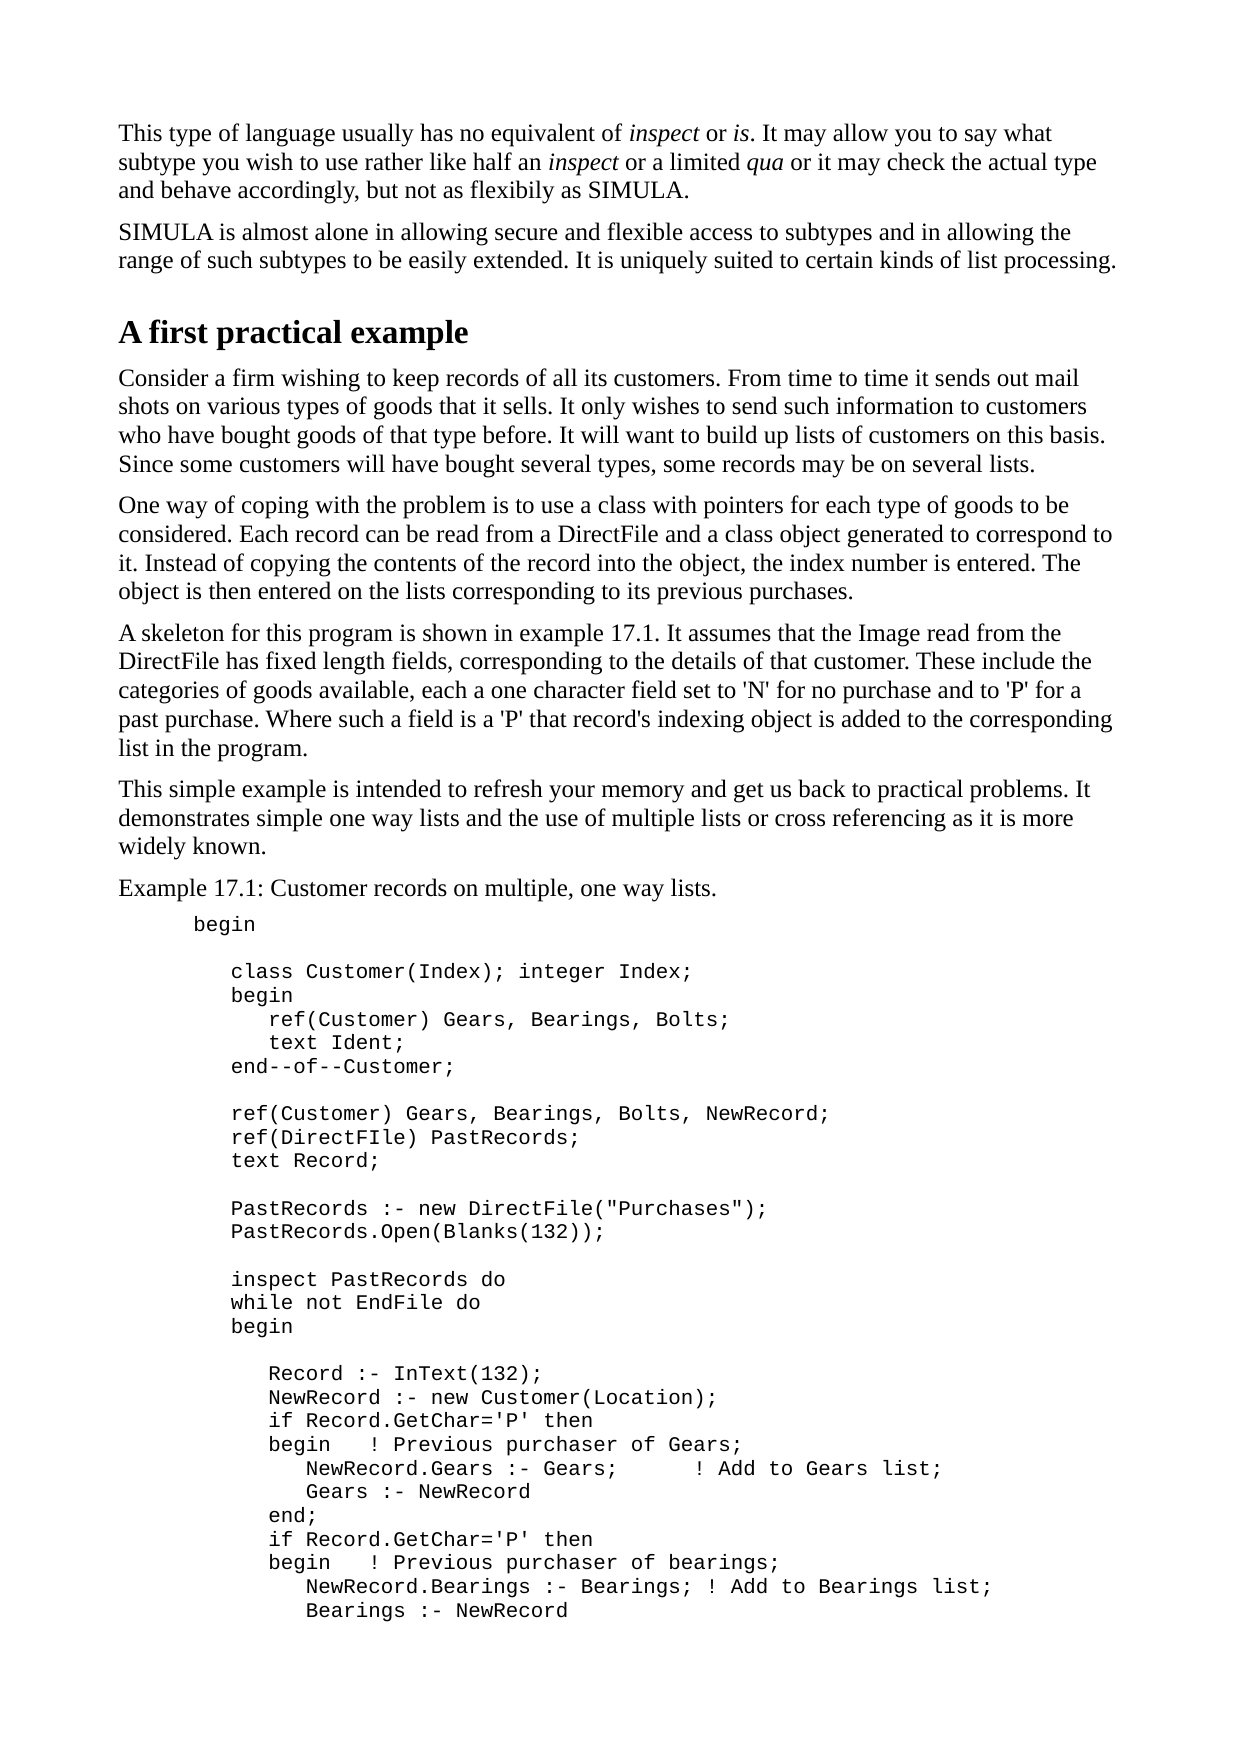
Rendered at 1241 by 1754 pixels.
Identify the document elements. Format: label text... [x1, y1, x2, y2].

text end; [118, 1505, 1122, 1529]
subtitle A first practical example [118, 312, 1122, 350]
text Consider a firm wishing to keep records of all its customers. From time to time it sends out mail shots on various types of goods that it sells. It only wishes to send such information to customers who have bought goods of that type before. It will want to build up lists of customers on this basis. Since some customers will have bought several types, some records may be on several lists. [118, 363, 1122, 478]
text NewRecord.Gears :- Gears; ! Add to Gears list; [118, 1458, 1122, 1481]
text NewRecord :- new Customer(Location); [118, 1387, 1122, 1411]
text PastRecords :- new DirectFile("Purchases"); [118, 1198, 1122, 1221]
text Bearings :- NewRecord [118, 1600, 1122, 1623]
text A skeleton for this program is shown in example 17.1. It assumes that the Image read from the DirectFile has fixed length fields, corresponding to the details of that customer. These include the categories of goods available, each a one character field set to 'N' for no purchase and to 'P' for a past purchase. Where such a field is a 'P' that record's indexing object is added to the corresponding list in the program. [118, 618, 1122, 761]
text ref(Customer) Gears, Bearings, Bolts, NewRecord; [118, 1103, 1122, 1127]
text if Record.GetChar='P' then [118, 1529, 1122, 1552]
text This type of language usually has no equivalent of inspect or is. It may allow you to say what subtype you wish to use rather like half an inspect or a limited qua or it may check the actual type and behave accordingly, but not as flexibily as SIMULA. [118, 118, 1122, 204]
text begin ! Previous purchaser of bearings; [118, 1552, 1122, 1576]
text SIMULA is almost alone in allowing secure and flexible access to subtypes and in allowing the range of such subtypes to be easily extended. It is uniquely suited to certain kinds of list processing. [118, 217, 1122, 274]
text class Customer(Index); integer Index; [118, 961, 1122, 985]
text Gears :- NewRecord [118, 1481, 1122, 1505]
text This simple example is intended to refresh your memory and get us back to practical problems. It demonstrates simple one way lists and the use of multiple lists or cross referencing as it is more widely known. [118, 774, 1122, 860]
text NewRecord.Bearings :- Bearings; ! Add to Bearings list; [118, 1576, 1122, 1600]
text PastRecords.Open(Blanks(132)); [118, 1221, 1122, 1245]
text One way of coping with the problem is to use a class with pointers for each type of goods to be considered. Each record can be read from a DirectFile and a class object generated to correspond to it. Instead of copying the contents of the record into the object, the index number is entered. The object is then entered on the lists corresponding to its previous purchases. [118, 490, 1122, 605]
text ref(DirectFIle) PastRecords; [118, 1127, 1122, 1150]
text text Record; [118, 1150, 1122, 1174]
text ref(Customer) Gears, Bearings, Bolts; [118, 1008, 1122, 1032]
text begin [118, 985, 1122, 1008]
text inspect PastRecords do [118, 1269, 1122, 1292]
text if Record.GetChar='P' then [118, 1411, 1122, 1434]
text begin ! Previous purchaser of Gears; [118, 1434, 1122, 1458]
text begin [118, 914, 1122, 938]
text Example 17.1: Customer records on multiple, one way lists. [118, 873, 1122, 901]
text text Ident; [118, 1032, 1122, 1056]
text while not EndFile do [118, 1292, 1122, 1316]
text end--of--Customer; [118, 1056, 1122, 1079]
text begin [118, 1316, 1122, 1339]
text Record :- InText(132); [118, 1363, 1122, 1387]
